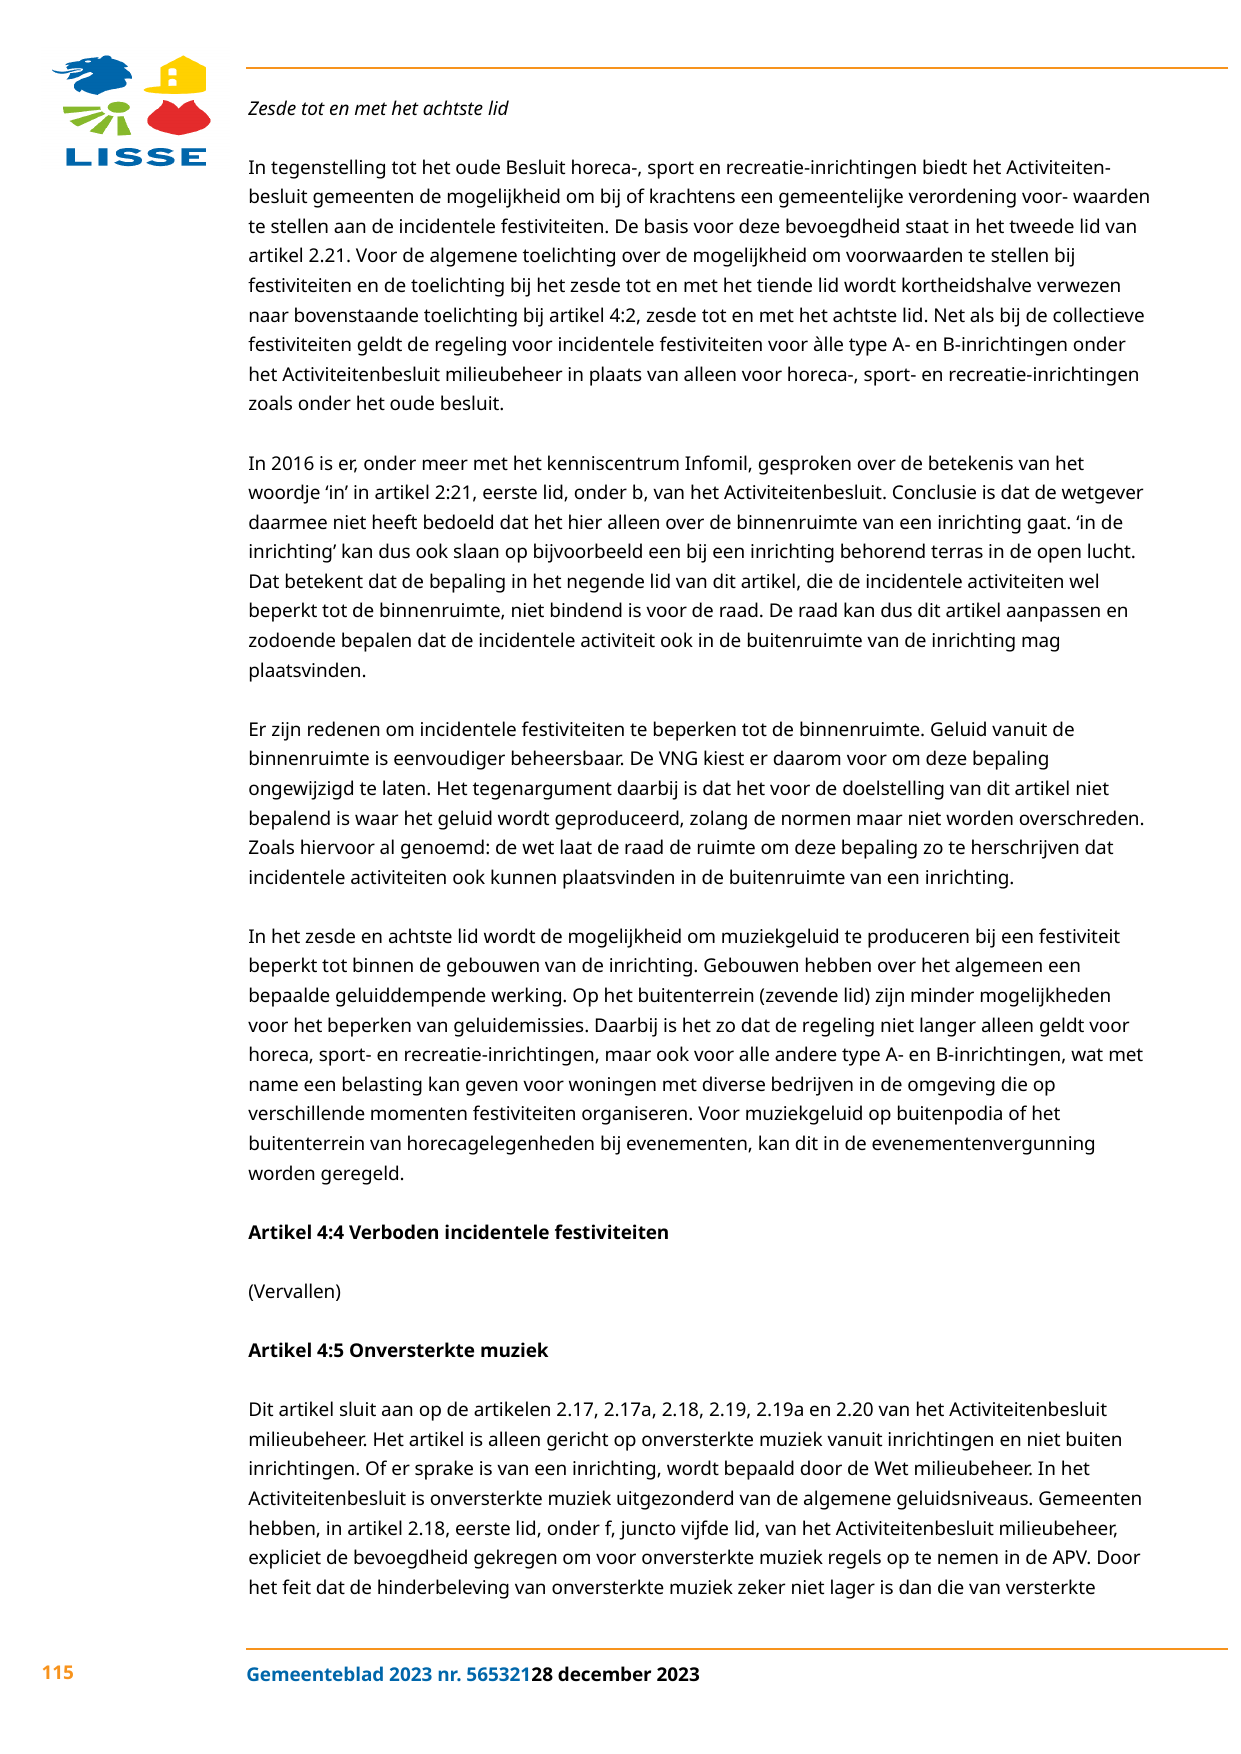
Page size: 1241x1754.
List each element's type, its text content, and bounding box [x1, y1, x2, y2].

text (Vervallen) [248, 1278, 1152, 1304]
picture [41, 47, 231, 172]
text Dit artikel sluit aan op de artikelen 2.17, 2.17a, 2.18, 2.19, 2.19a en 2.20 van het Activiteitenbesluit milieubeheer. Het artikel is alleen gericht op onversterkte muziek vanuit inrichtingen en niet buiten inrichtingen. Of er sprake is van een inrichting, wordt bepaald door de Wet milieubeheer. In het Activiteitenbesluit is onversterkte muziek uitgezonderd van de algemene geluidsniveaus. Gemeenten hebben, in artikel 2.18, eerste lid, onder f, juncto vijfde lid, van het Activiteitenbesluit milieubeheer, expliciet de bevoegdheid gekregen om voor onversterkte muziek regels op te nemen in de APV. Door het feit dat de hinderbeleving van onversterkte muziek zeker niet lager is dan die van versterkte [248, 1396, 1152, 1600]
text Artikel 4:5 Onversterkte muziek [248, 1337, 1152, 1363]
text In het zesde en achtste lid wordt de mogelijkheid om muziekgeluid te produceren bij een festiviteit beperkt tot binnen de gebouwen van de inrichting. Gebouwen hebben over het algemeen een bepaalde geluiddempende werking. Op het buitenterrein (zevende lid) zijn minder mogelijkheden voor het beperken van geluidemissies. Daarbij is het zo dat de regeling niet langer alleen geldt voor horeca, sport- en recreatie-inrichtingen, maar ook voor alle andere type A- en B-inrichtingen, wat met name een belasting kan geven voor woningen met diverse bedrijven in de omgeving die op verschillende momenten festiviteiten organiseren. Voor muziekgeluid op buitenpodia of het buitenterrein van horecagelegenheden bij evenementen, kan dit in de evenementenvergunning worden geregeld. [248, 923, 1152, 1186]
text In 2016 is er, onder meer met het kenniscentrum Infomil, gesproken over de betekenis van het woordje ‘in’ in artikel 2:21, eerste lid, onder b, van het Activiteitenbesluit. Conclusie is dat de wetgever daarmee niet heeft bedoeld dat het hier alleen over de binnenruimte van een inrichting gaat. ‘in de inrichting’ kan dus ook slaan op bijvoorbeeld een bij een inrichting behorend terras in de open lucht. Dat betekent dat de bepaling in het negende lid van dit artikel, die de incidentele activiteiten wel beperkt tot de binnenruimte, niet bindend is voor de raad. De raad kan dus dit artikel aanpassen en zodoende bepalen dat de incidentele activiteit ook in de buitenruimte van de inrichting mag plaatsvinden. [248, 450, 1152, 683]
text Artikel 4:4 Verboden incidentele festiviteiten [248, 1219, 1152, 1245]
text Er zijn redenen om incidentele festiviteiten te beperken tot de binnenruimte. Geluid vanuit de binnenruimte is eenvoudiger beheersbaar. De VNG kiest er daarom voor om deze bepaling ongewijzigd te laten. Het tegenargument daarbij is dat het voor de doelstelling van dit artikel niet bepalend is waar het geluid wordt geproduceerd, zolang de normen maar niet worden overschreden. Zoals hiervoor al genoemd: de wet laat de raad de ruimte om deze bepaling zo te herschrijven dat incidentele activiteiten ook kunnen plaatsvinden in de buitenruimte van een inrichting. [248, 716, 1152, 890]
text In tegenstelling tot het oude Besluit horeca-, sport en recreatie-inrichtingen biedt het Activiteiten- besluit gemeenten de mogelijkheid om bij of krachtens een gemeentelijke verordening voor- waarden te stellen aan de incidentele festiviteiten. De basis voor deze bevoegdheid staat in het tweede lid van artikel 2.21. Voor de algemene toelichting over de mogelijkheid om voorwaarden te stellen bij festiviteiten en de toelichting bij het zesde tot en met het tiende lid wordt kortheidshalve verwezen naar bovenstaande toelichting bij artikel 4:2, zesde tot en met het achtste lid. Net als bij de collectieve festiviteiten geldt de regeling voor incidentele festiviteiten voor àlle type A- en B-inrichtingen onder het Activiteitenbesluit milieubeheer in plaats van alleen voor horeca-, sport- en recreatie-inrichtingen zoals onder het oude besluit. [248, 154, 1152, 416]
text Zesde tot en met het achtste lid [248, 95, 1152, 121]
